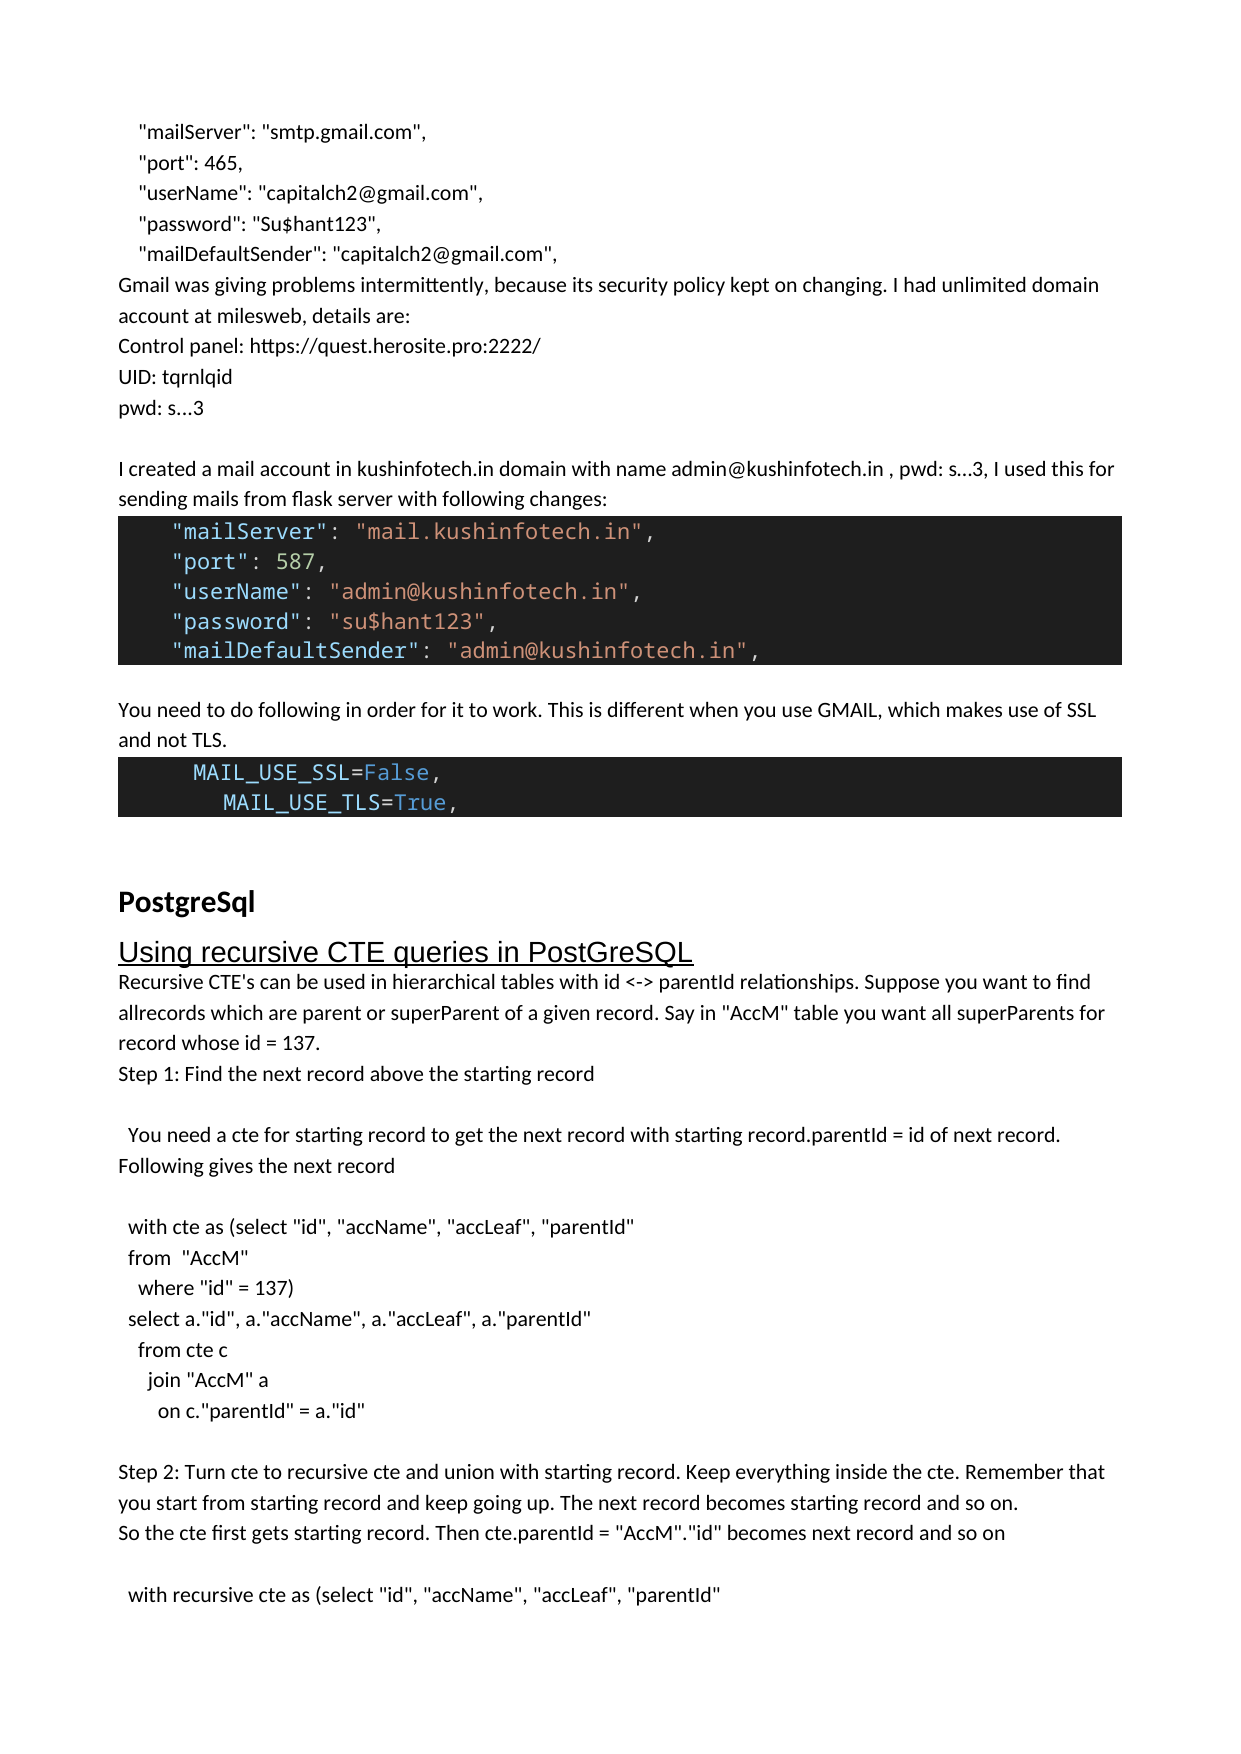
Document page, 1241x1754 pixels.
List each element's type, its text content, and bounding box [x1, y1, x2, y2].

text "mailServer": "mail.kushinfotech.in", [118, 516, 1122, 546]
text UID: tqrnlqid [118, 363, 1122, 390]
text "port": 587, [118, 546, 1122, 576]
text with cte as (select "id", "accName", "accLeaf", "parentId" [118, 1213, 1122, 1240]
text You need to do following in order for it to work. This is different when you use GMAIL, which makes use of SSL and not TLS. [118, 696, 1122, 753]
text "password": "su$hant123", [118, 606, 1122, 635]
text You need a cte for starting record to get the next record with starting record.parentId = id of next record. Following gives the next record [118, 1121, 1122, 1179]
text "mailServer": "smtp.gmail.com", [118, 118, 1122, 145]
text Gmail was giving problems intermittently, because its security policy kept on changing. I had unlimited domain account at milesweb, details are: [118, 271, 1122, 328]
text MAIL_USE_SSL=False, [118, 757, 1122, 787]
text "userName": "capitalch2@gmail.com", [118, 179, 1122, 206]
text Recursive CTE's can be used in hierarchical tables with id <-> parentId relationships. Suppose you want to find allrecords which are parent or superParent of a given record. Say in "AccM" table you want all superParents for record whose id = 137. [118, 968, 1122, 1056]
text from cte c [118, 1336, 1122, 1362]
text I created a mail account in kushinfotech.in domain with name admin@kushinfotech.in , pwd: s…3, I used this for sending mails from flask server with following changes: [118, 455, 1122, 512]
text So the cte first gets starting record. Then cte.parentId = "AccM"."id" becomes next record and so on [118, 1519, 1122, 1546]
text Step 2: Turn cte to recursive cte and union with starting record. Keep everything inside the cte. Remember that you start from starting record and keep going up. The next record becomes starting record and so on. [118, 1458, 1122, 1516]
text "userName": "admin@kushinfotech.in", [118, 576, 1122, 606]
subtitle Using recursive CTE queries in PostGreSQL [118, 935, 1122, 968]
text select a."id", a."accName", a."accLeaf", a."parentId" [118, 1305, 1122, 1332]
text "mailDefaultSender": "admin@kushinfotech.in", [118, 635, 1122, 665]
text from "AccM" [118, 1244, 1122, 1271]
text Step 1: Find the next record above the starting record [118, 1060, 1122, 1087]
text Control panel: https://quest.herosite.pro:2222/ [118, 332, 1122, 359]
text on c."parentId" = a."id" [118, 1397, 1122, 1424]
text join "AccM" a [118, 1366, 1122, 1393]
text pwd: s...3 [118, 394, 1122, 420]
text "password": "Su$hant123", [118, 210, 1122, 237]
text MAIL_USE_TLS=True, [118, 787, 1122, 817]
text where "id" = 137) [118, 1274, 1122, 1301]
text "port": 465, [118, 149, 1122, 175]
text with recursive cte as (select "id", "accName", "accLeaf", "parentId" [118, 1581, 1122, 1607]
text "mailDefaultSender": "capitalch2@gmail.com", [118, 241, 1122, 267]
subtitle PostgreSql [118, 882, 1122, 920]
